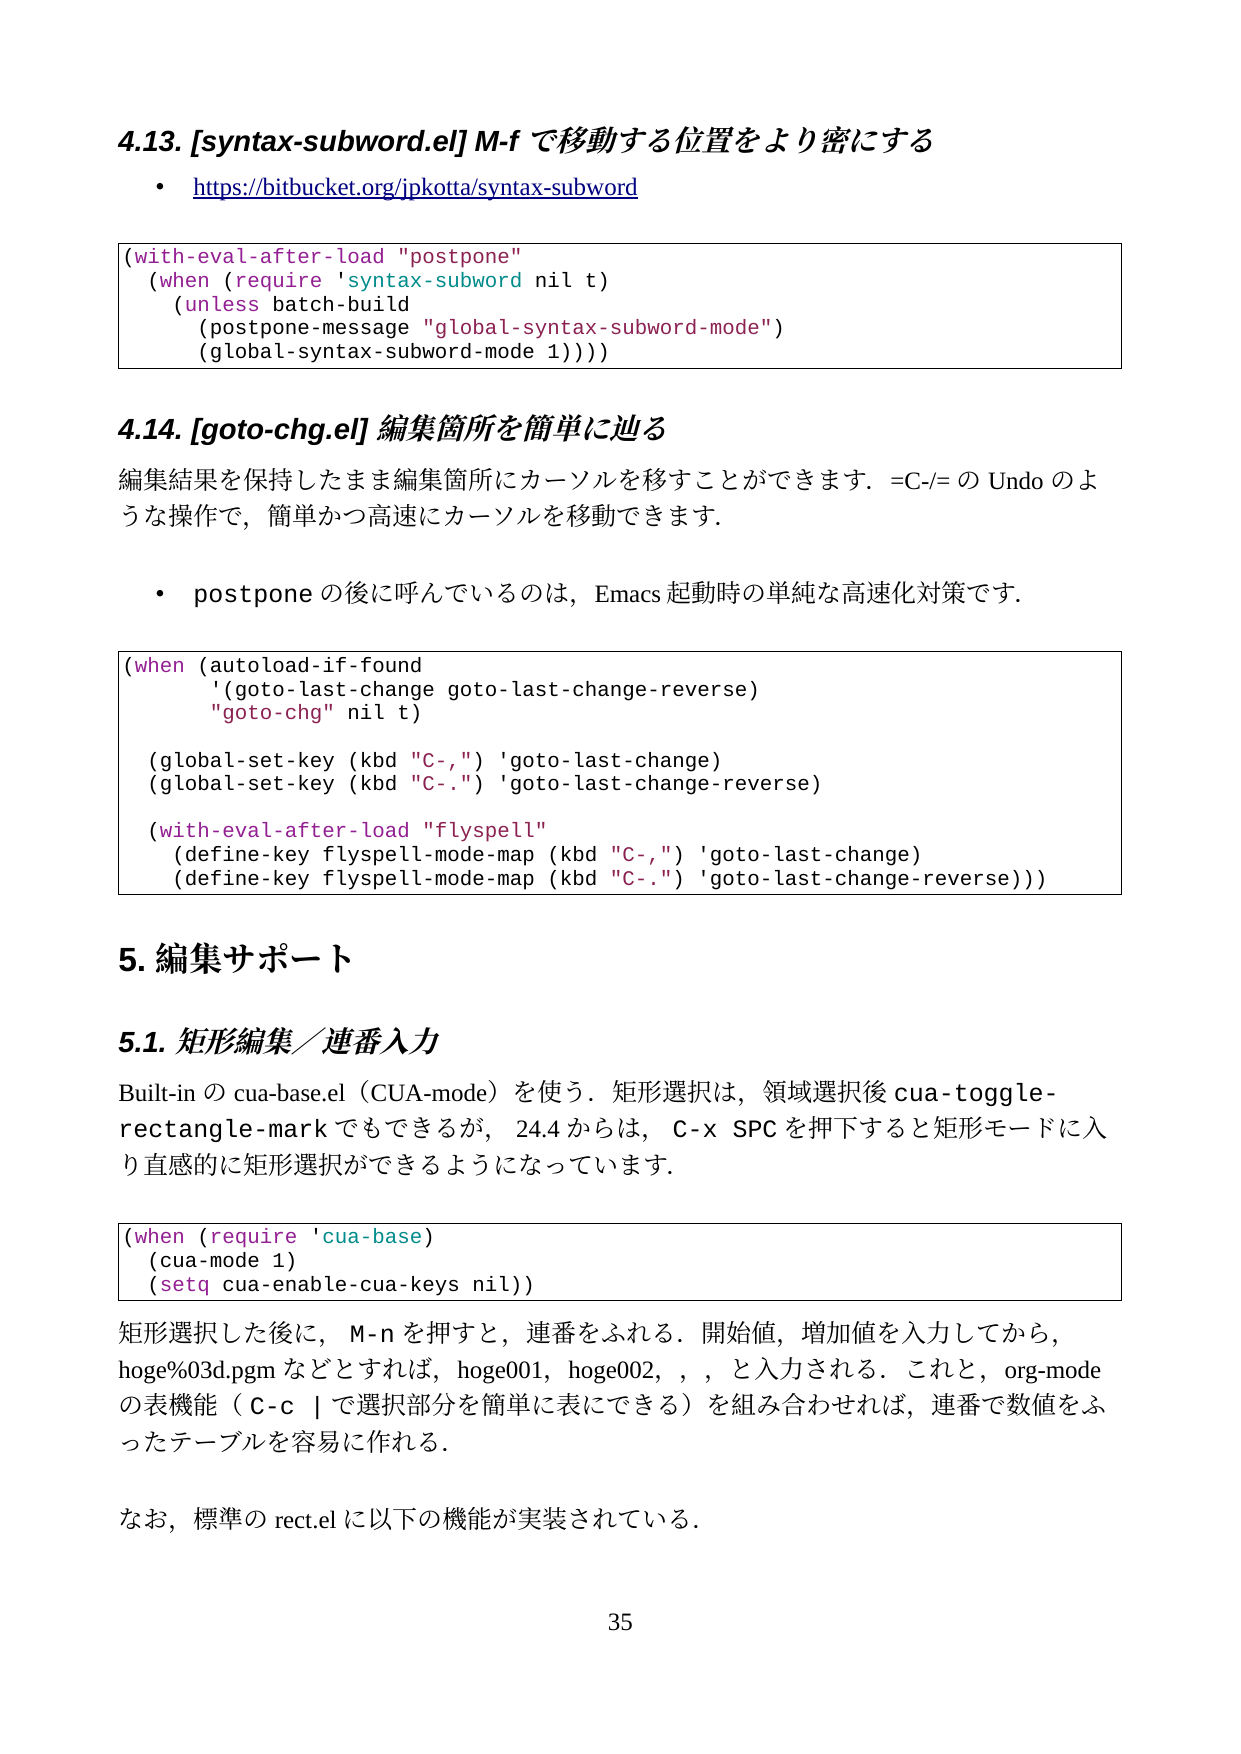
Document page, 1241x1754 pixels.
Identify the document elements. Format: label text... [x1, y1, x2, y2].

text (when (require 'syntax-subword nil t) [119, 266, 1121, 290]
text 編集結果を保持したまま編集箇所にカーソルを移すことができます．=C-/= の Undo のような操作で，簡単かつ高速にカーソルを移動できます． [118, 460, 1122, 561]
list https://bitbucket.org/jpkotta/syntax-subword [156, 172, 1122, 230]
list postpone の後に呼んでいるのは，Emacs起動時の単純な高速化対策です． [156, 573, 1122, 638]
text Built-in の cua-base.el（CUA-mode）を使う．矩形選択は，領域選択後 cua-toggle-rectangle-mark でもできるが， 24.4 からは， C-x SPC を押下すると矩形モードに入り直感的に矩形選択ができるようになっています． [118, 1073, 1122, 1210]
subtitle [goto-chg.el] 編集箇所を簡単に辿る [118, 406, 1122, 448]
text なお，標準の rect.el に以下の機能が実装されている． [118, 1499, 1122, 1564]
subtitle [syntax-subword.el] M-f で移動する位置をより密にする [118, 118, 1122, 160]
text '(goto-last-change goto-last-change-reverse) [119, 675, 1121, 698]
text (setq cua-enable-cua-keys nil)) [119, 1270, 1121, 1300]
text 矩形選択した後に， M-n を押すと，連番をふれる．開始値，増加値を入力してから，hoge%03d.pgm などとすれば，hoge001，hoge002，，，と入力される．これと，org-mode の表機能（ C-c | で選択部分を簡単に表にできる）を組み合わせれば，連番で数値をふったテーブルを容易に作れる． [118, 1314, 1122, 1487]
text (cua-mode 1) [119, 1246, 1121, 1270]
subtitle 矩形編集／連番入力 [118, 1018, 1122, 1060]
text "goto-chg" nil t) [119, 698, 1121, 722]
text (with-eval-after-load "flyspell" [119, 817, 1121, 840]
text (global-set-key (kbd "C-,") 'goto-last-change) [119, 746, 1121, 769]
text (global-syntax-subword-mode 1)))) [119, 337, 1121, 368]
text (with-eval-after-load "postpone" [119, 244, 1121, 266]
text (when (require 'cua-base) [119, 1224, 1121, 1246]
text (global-set-key (kbd "C-.") 'goto-last-change-reverse) [119, 769, 1121, 793]
text (when (autoload-if-found [119, 652, 1121, 675]
subtitle 編集サポート [118, 933, 1122, 981]
text (unless batch-build [119, 290, 1121, 313]
text (define-key flyspell-mode-map (kbd "C-.") 'goto-last-change-reverse))) [119, 864, 1121, 894]
text (define-key flyspell-mode-map (kbd "C-,") 'goto-last-change) [119, 840, 1121, 864]
text (postpone-message "global-syntax-subword-mode") [119, 313, 1121, 337]
